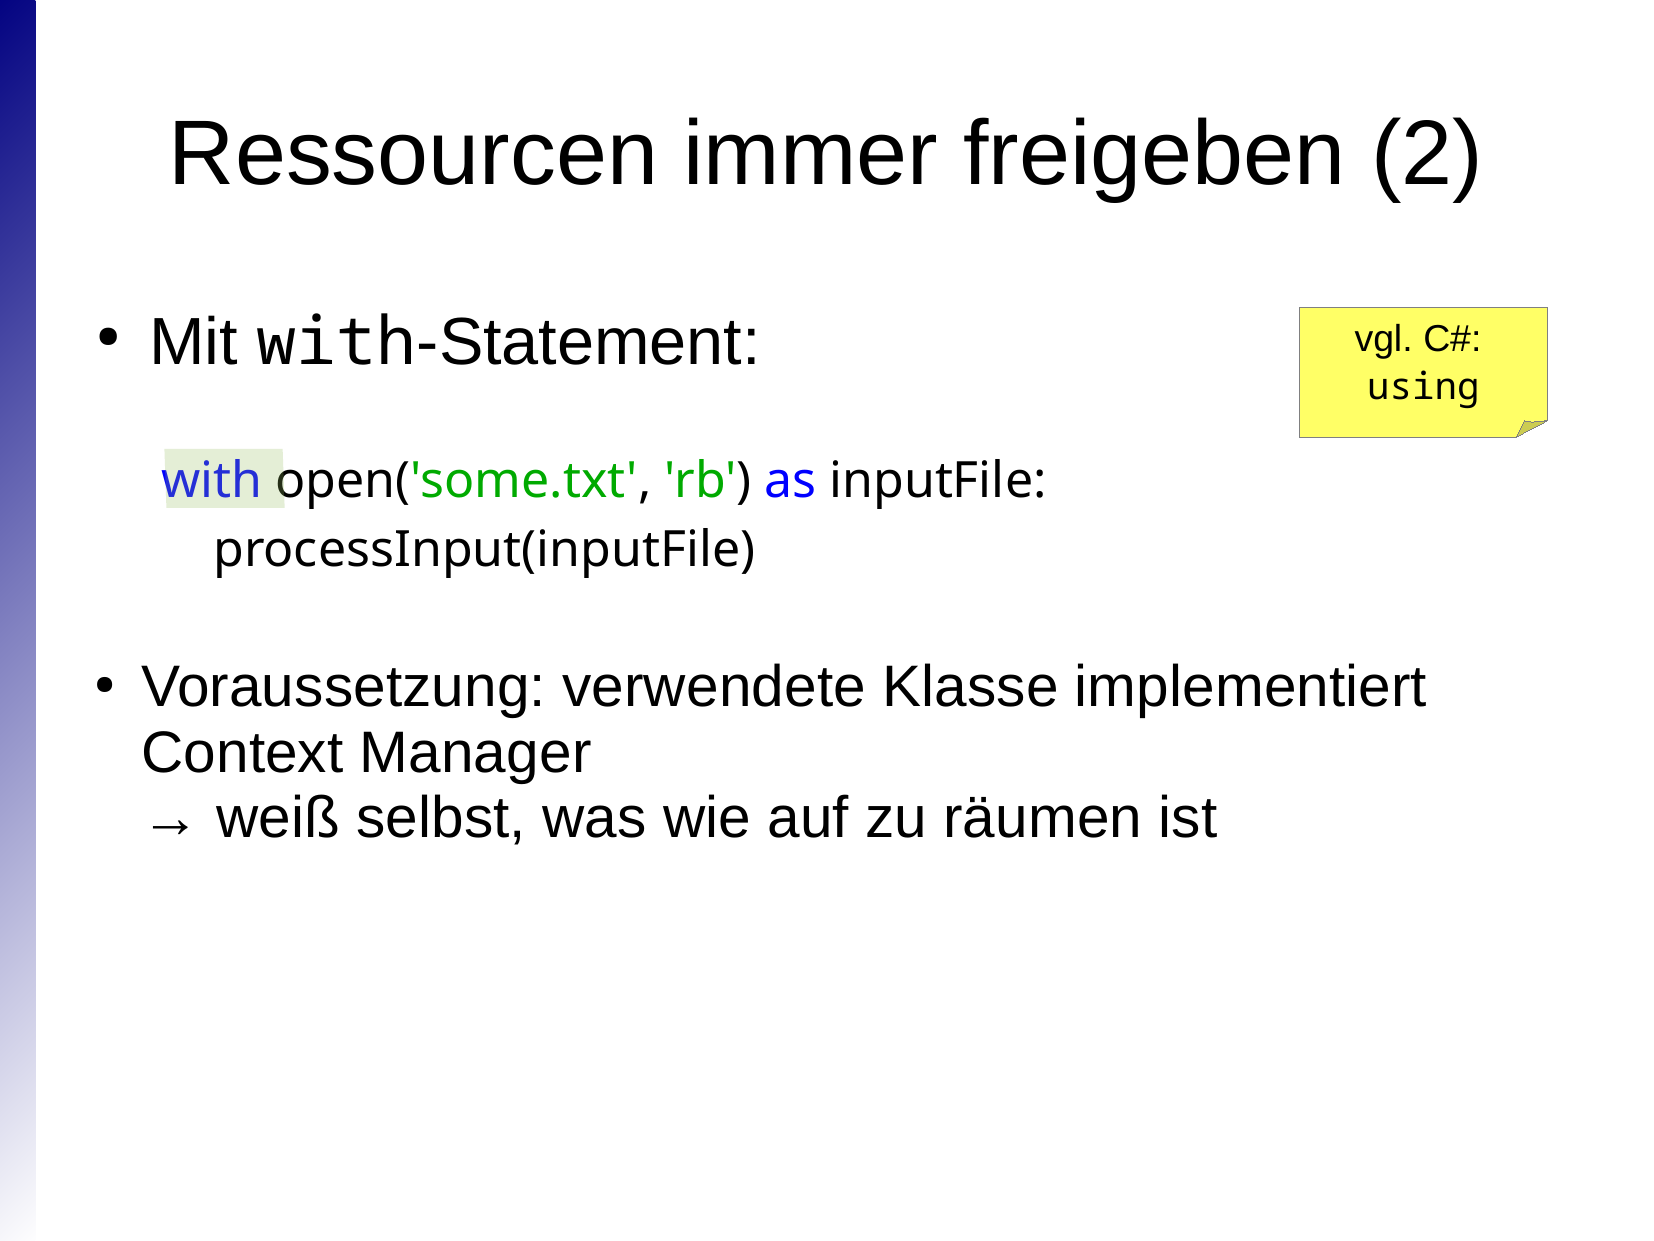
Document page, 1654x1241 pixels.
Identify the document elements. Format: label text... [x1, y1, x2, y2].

title Ressourcen immer freigeben (2) [82, 49, 1571, 257]
text_box [164, 448, 285, 508]
text_box with open('some.txt', 'rb') as inputFile: processInput(inputFile) [94, 437, 1548, 570]
list Mit with-Statement: [78, 292, 1567, 402]
list Voraussetzung: verwendete Klasse implementiert Context Manager → weiß selbst, was wie auf zu räumen ist [78, 653, 1567, 851]
text_box vgl. C#: using [1299, 307, 1548, 438]
